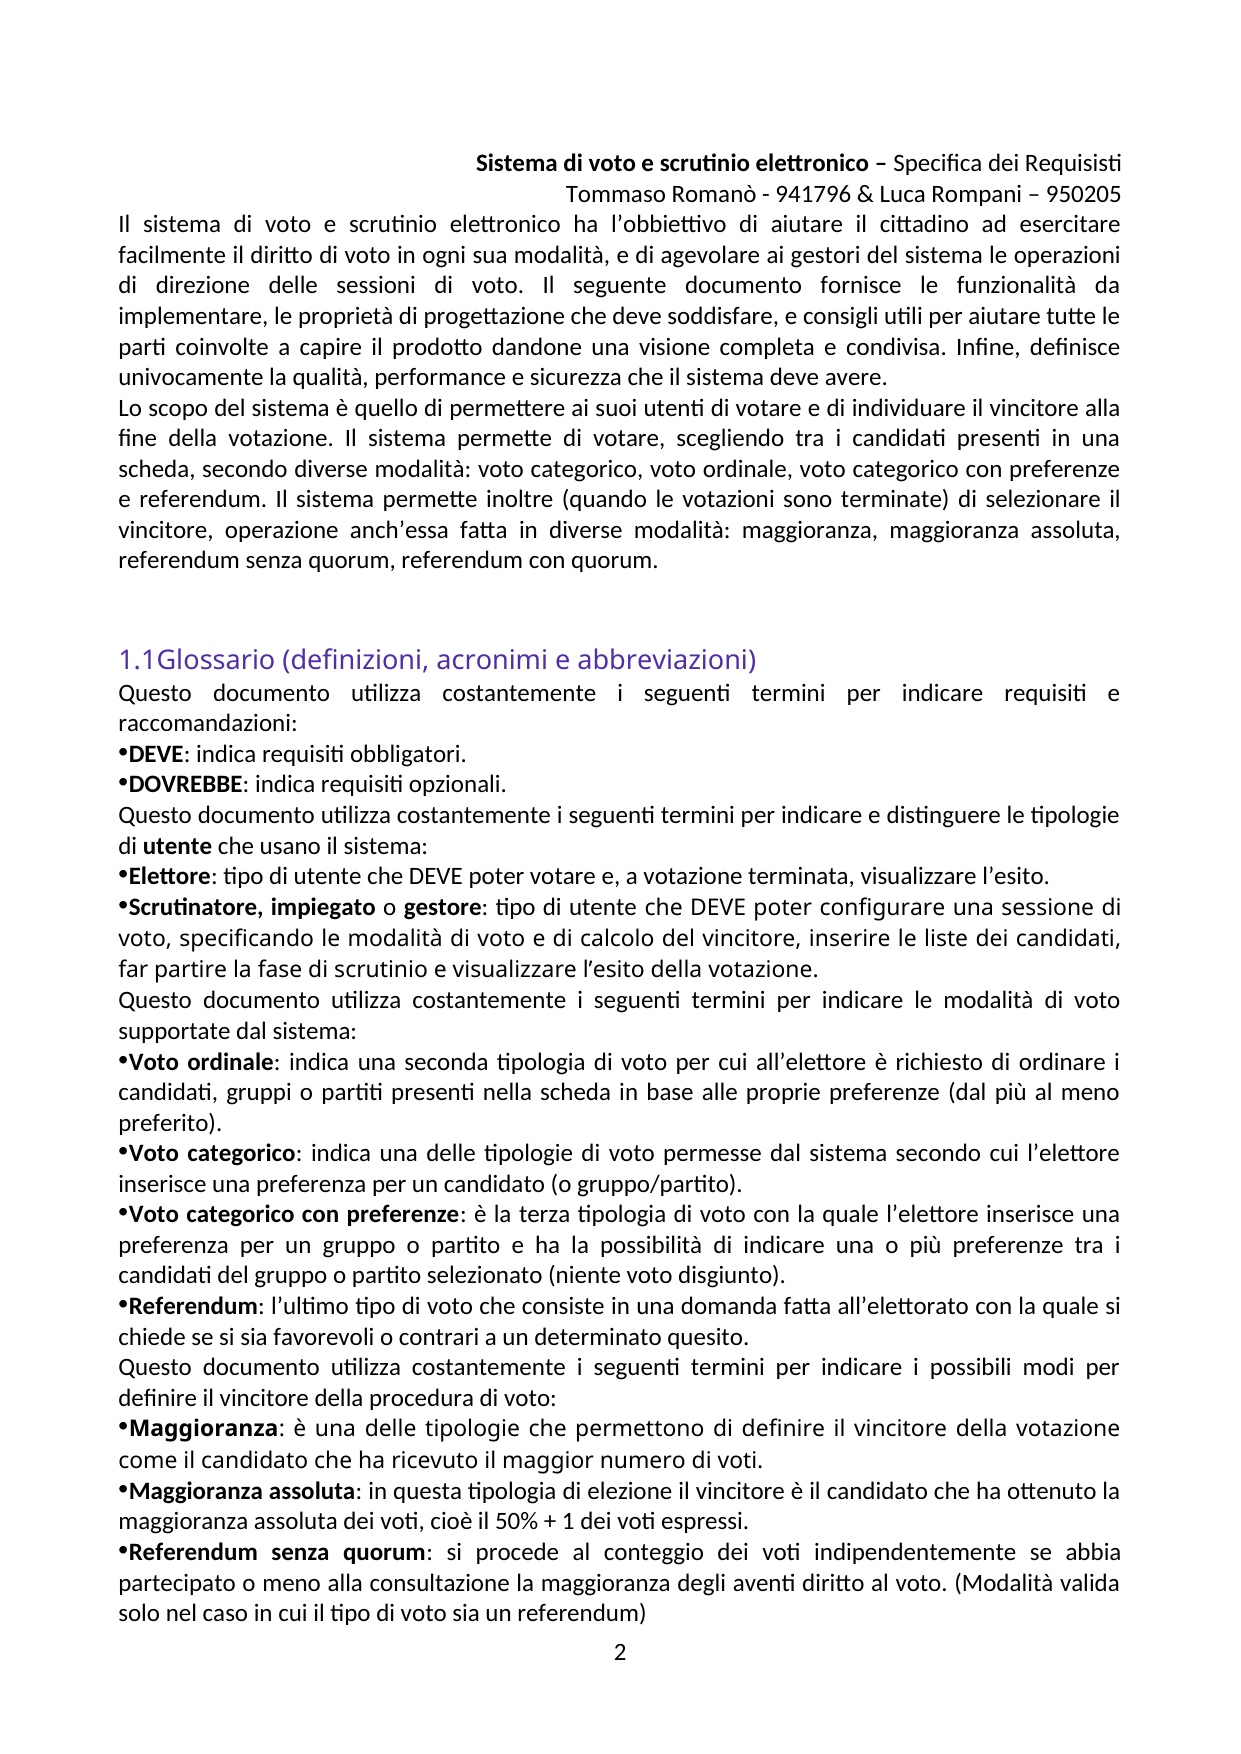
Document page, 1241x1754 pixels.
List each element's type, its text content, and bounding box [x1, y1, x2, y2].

list DOVREBBE: indica requisiti opzionali. [118, 769, 1122, 799]
text Il sistema di voto e scrutinio elettronico ha l’obbiettivo di aiutare il cittadino ad esercitare facilmente il diritto di voto in ogni sua modalità, e di agevolare ai gestori del sistema le operazioni di direzione delle sessioni di voto. Il seguente documento fornisce le funzionalità da implementare, le proprietà di progettazione che deve soddisfare, e consigli utili per aiutare tutte le parti coinvolte a capire il prodotto dandone una visione completa e condivisa. Infine, definisce univocamente la qualità, performance e sicurezza che il sistema deve avere. [118, 209, 1122, 392]
list Maggioranza assoluta: in questa tipologia di elezione il vincitore è il candidato che ha ottenuto la maggioranza assoluta dei voti, cioè il 50% + 1 dei voti espressi. [118, 1475, 1122, 1536]
list Scrutinatore, impiegato o gestore: tipo di utente che DEVE poter configurare una sessione di voto, specificando le modalità di voto e di calcolo del vincitore, inserire le liste dei candidati, far partire la fase di scrutinio e visualizzare l’esito della votazione. [118, 891, 1122, 985]
list Elettore: tipo di utente che DEVE poter votare e, a votazione terminata, visualizzare l’esito. [118, 860, 1122, 891]
list Voto categorico: indica una delle tipologie di voto permesse dal sistema secondo cui l’elettore inserisce una preferenza per un candidato (o gruppo/partito). [118, 1137, 1122, 1198]
list Maggioranza: è una delle tipologie che permettono di definire il vincitore della votazione come il candidato che ha ricevuto il maggior numero di voti. [118, 1412, 1122, 1475]
list DEVE: indica requisiti obbligatori. [118, 738, 1122, 769]
text Questo documento utilizza costantemente i seguenti termini per indicare le modalità di voto supportate dal sistema: [118, 985, 1122, 1046]
list Voto ordinale: indica una seconda tipologia di voto per cui all’elettore è richiesto di ordinare i candidati, gruppi o partiti presenti nella scheda in base alle proprie preferenze (dal più al meno preferito). [118, 1046, 1122, 1137]
text Questo documento utilizza costantemente i seguenti termini per indicare i possibili modi per definire il vincitore della procedura di voto: [118, 1351, 1122, 1412]
list Voto categorico con preferenze: è la terza tipologia di voto con la quale l’elettore inserisce una preferenza per un gruppo o partito e ha la possibilità di indicare una o più preferenze tra i candidati del gruppo o partito selezionato (niente voto disgiunto). [118, 1198, 1122, 1290]
subtitle Glossario (definizioni, acronimi e abbreviazioni) [118, 640, 1122, 677]
list Referendum senza quorum: si procede al conteggio dei voti indipendentemente se abbia partecipato o meno alla consultazione la maggioranza degli aventi diritto al voto. (Modalità valida solo nel caso in cui il tipo di voto sia un referendum) [118, 1536, 1122, 1628]
text Questo documento utilizza costantemente i seguenti termini per indicare requisiti e raccomandazioni: [118, 677, 1122, 738]
text Questo documento utilizza costantemente i seguenti termini per indicare e distinguere le tipologie di utente che usano il sistema: [118, 799, 1122, 860]
text Lo scopo del sistema è quello di permettere ai suoi utenti di votare e di individuare il vincitore alla fine della votazione. Il sistema permette di votare, scegliendo tra i candidati presenti in una scheda, secondo diverse modalità: voto categorico, voto ordinale, voto categorico con preferenze e referendum. Il sistema permette inoltre (quando le votazioni sono terminate) di selezionare il vincitore, operazione anch’essa fatta in diverse modalità: maggioranza, maggioranza assoluta, referendum senza quorum, referendum con quorum. [118, 392, 1122, 575]
list Referendum: l’ultimo tipo di voto che consiste in una domanda fatta all’elettorato con la quale si chiede se si sia favorevoli o contrari a un determinato quesito. [118, 1290, 1122, 1351]
